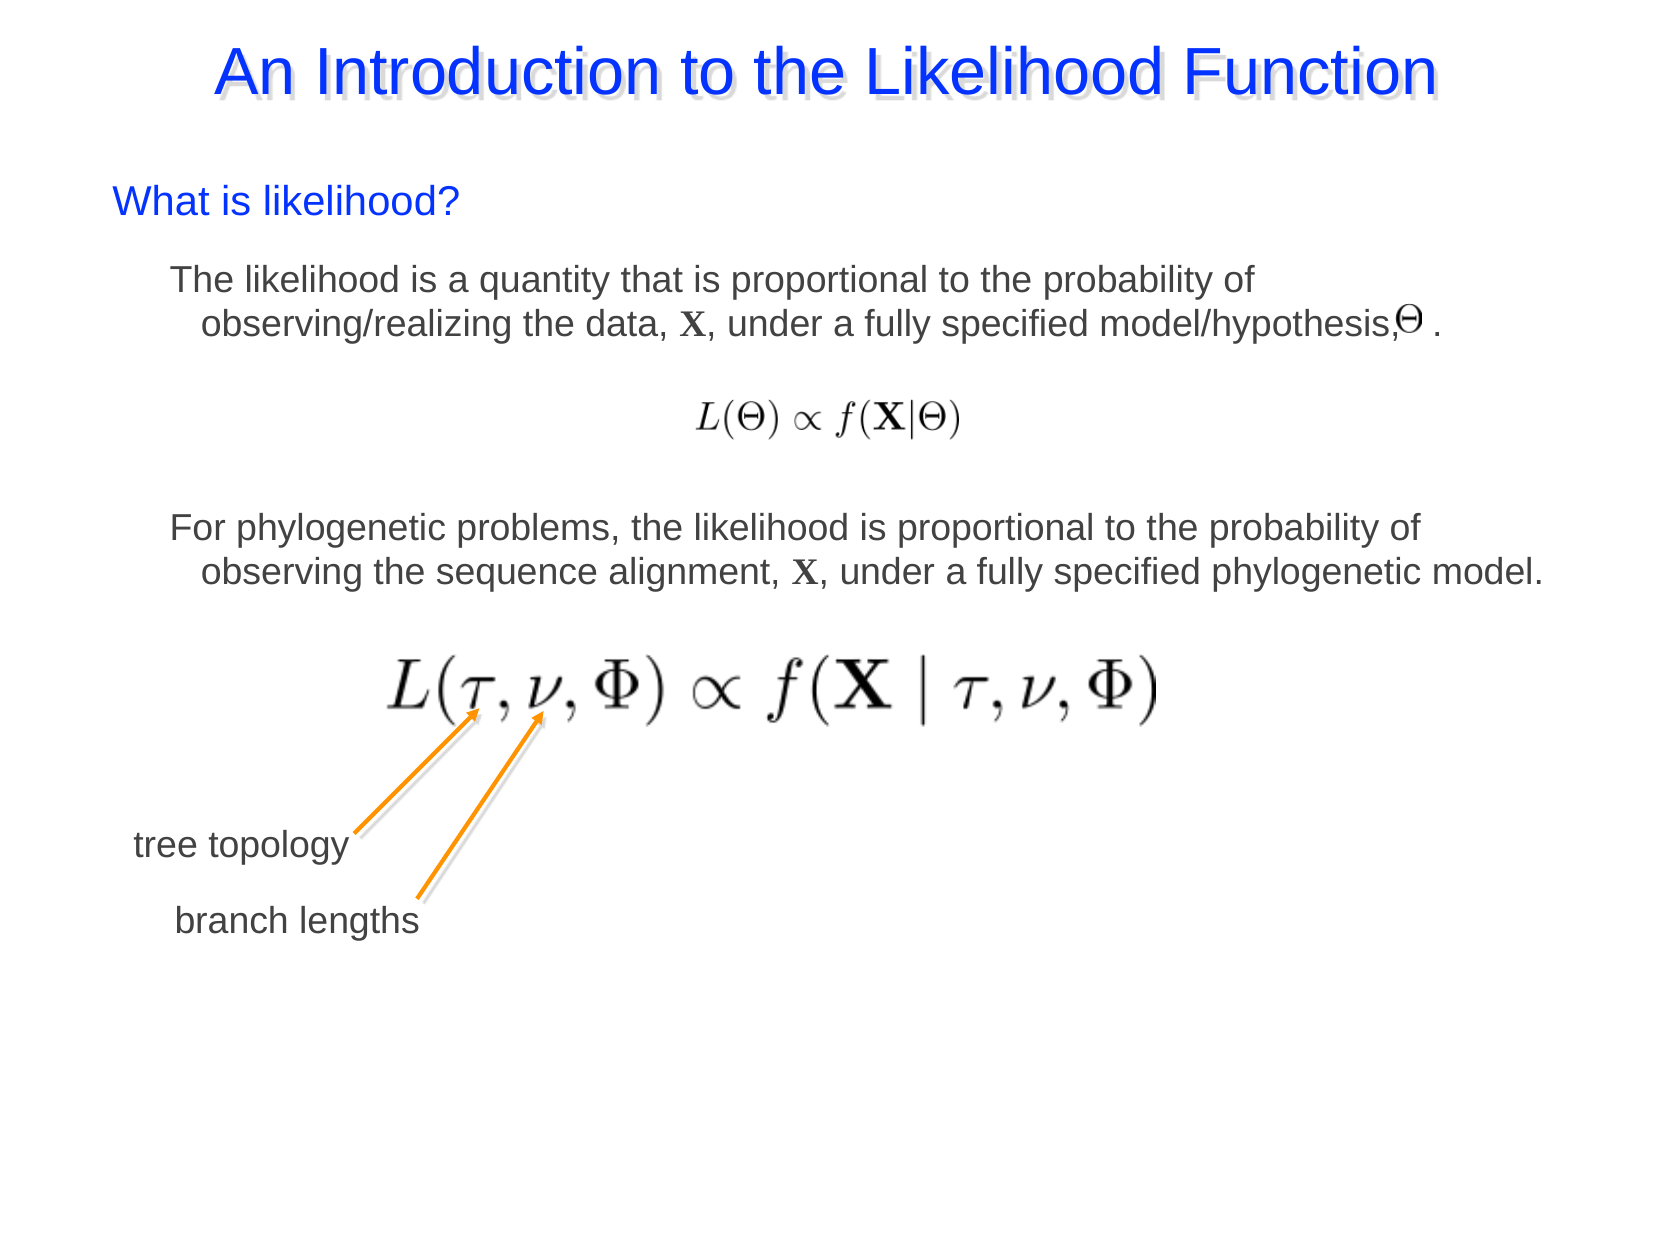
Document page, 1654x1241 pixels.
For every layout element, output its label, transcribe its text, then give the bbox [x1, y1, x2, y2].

text_box What is likelihood? [103, 165, 1407, 233]
text_box The likelihood is a quantity that is proportional to the probability of observing/realizing the data, X, under a fully specified model/hypothesis, . [161, 247, 1534, 353]
text_box For phylogenetic problems, the likelihood is proportional to the probability of observing the sequence alignment, X, under a fully specified phylogenetic model. [161, 496, 1554, 601]
picture [695, 399, 959, 441]
picture [386, 654, 1156, 729]
text_box tree topology [124, 813, 358, 874]
picture [1394, 303, 1422, 334]
text_box An Introduction to the Likelihood Function [205, 20, 1448, 117]
text_box branch lengths [166, 888, 429, 950]
